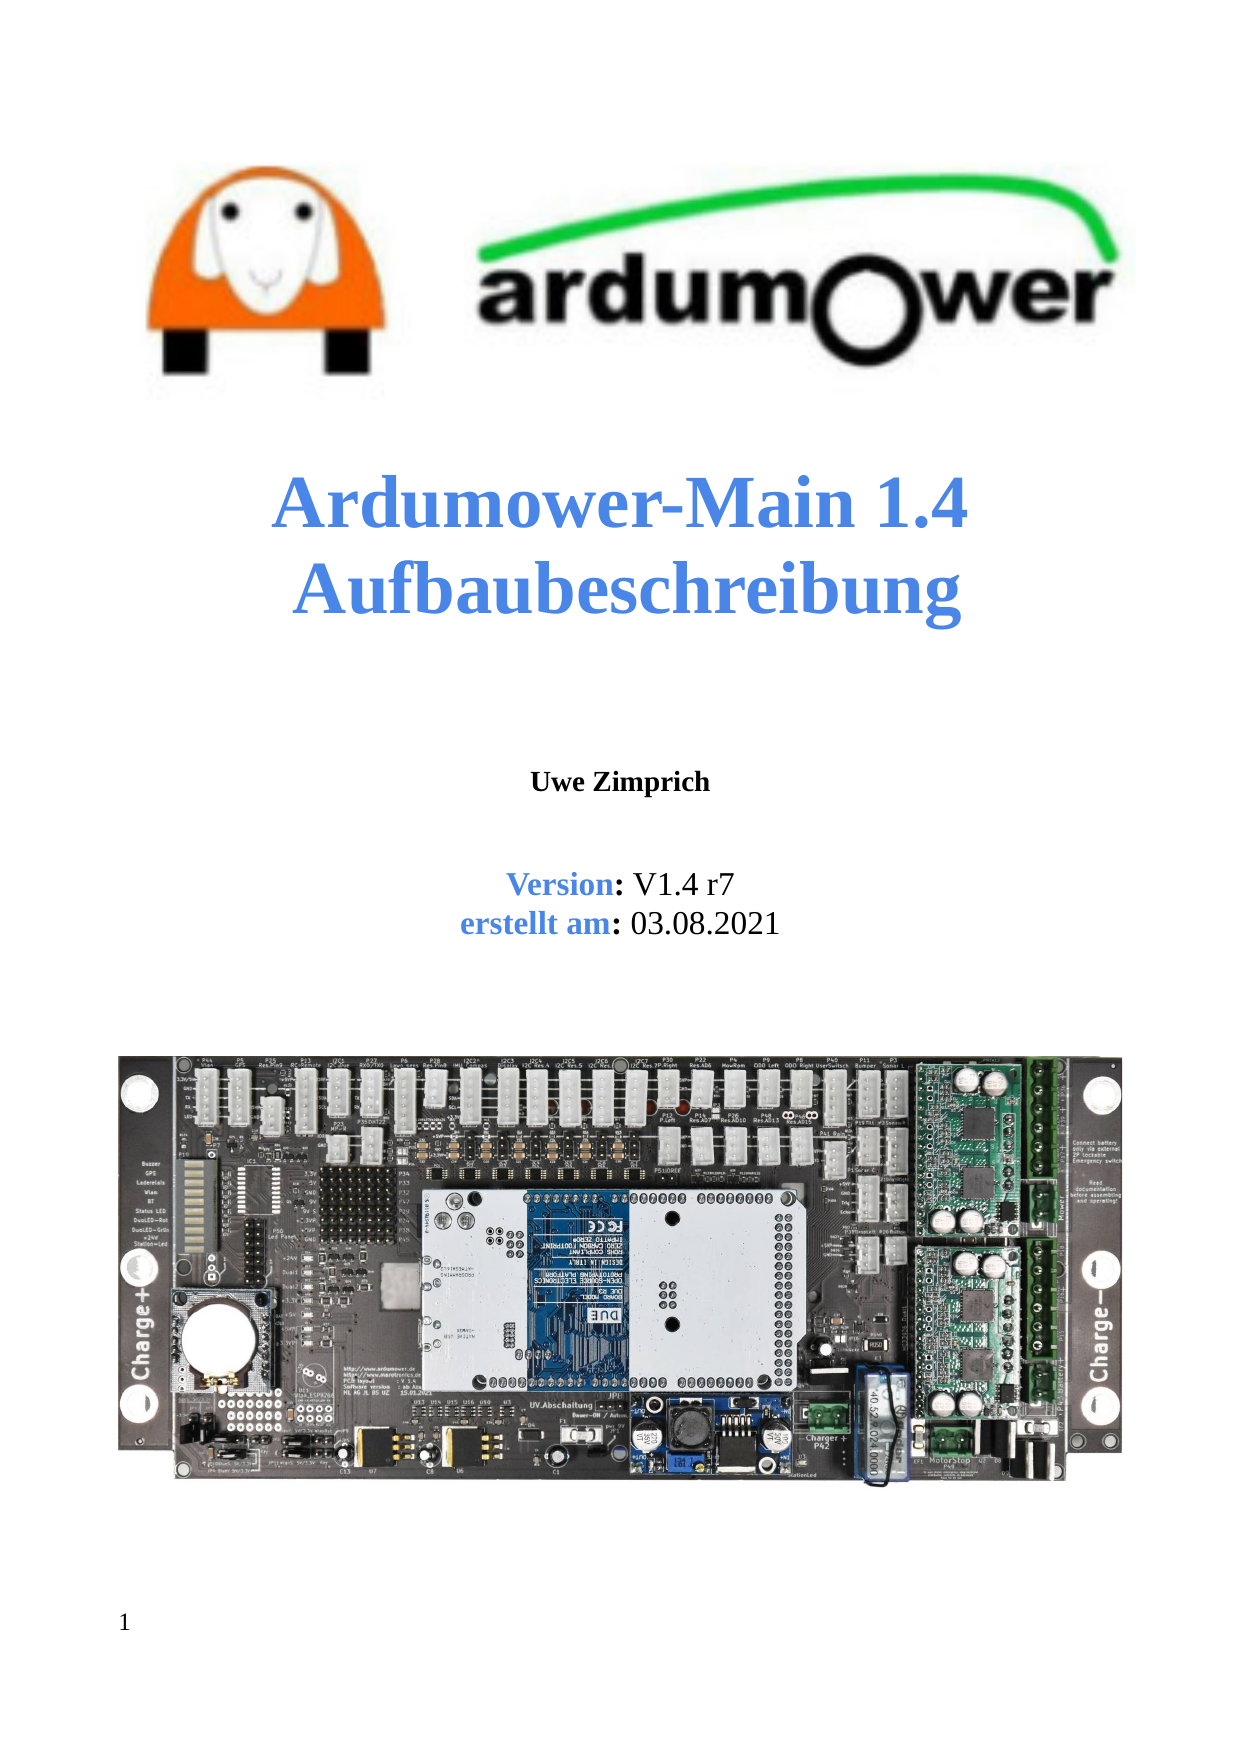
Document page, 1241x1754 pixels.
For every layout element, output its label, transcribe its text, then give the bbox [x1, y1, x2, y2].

text Version: V1.4 r7 [118, 864, 1122, 903]
text erstellt am: 03.08.2021 [118, 903, 1122, 941]
text Uwe Zimprich [118, 764, 1122, 797]
text Ardumower-Main 1.4 Aufbaubeschreibung [118, 457, 1122, 630]
picture [121, 162, 1136, 400]
picture [118, 1056, 1123, 1489]
